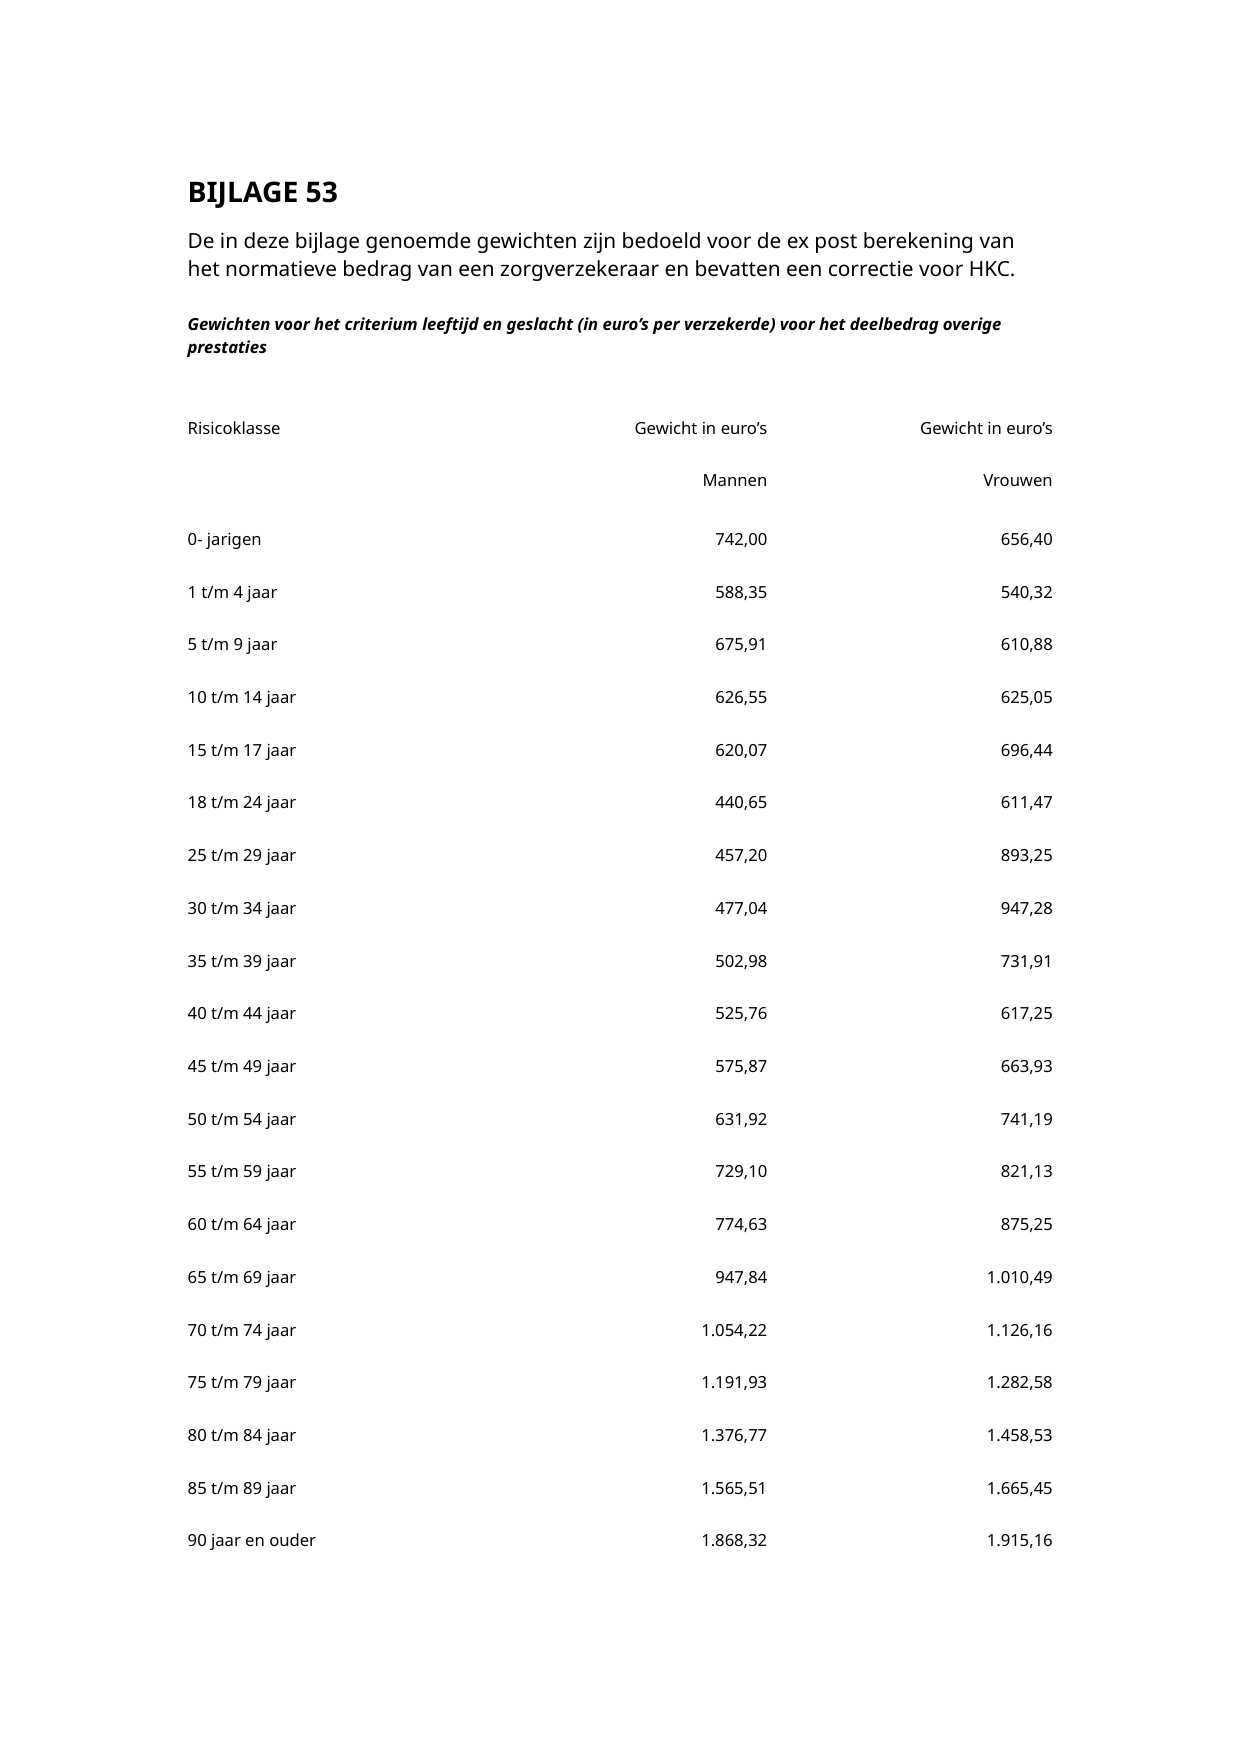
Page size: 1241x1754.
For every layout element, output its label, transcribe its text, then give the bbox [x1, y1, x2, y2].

table_cell 1.191,93 [482, 1371, 767, 1423]
table_cell 1.010,49 [767, 1265, 1053, 1318]
table_cell 75 t/m 79 jaar [188, 1371, 482, 1423]
table_cell 729,10 [482, 1160, 767, 1213]
text De in deze bijlage genoemde gewichten zijn bedoeld voor de ex post berekening van het normatieve bedrag van een zorgverzekeraar en bevatten een correctie voor HKC. [187, 226, 1053, 283]
table_cell 1.126,16 [767, 1318, 1053, 1371]
table_cell 625,05 [767, 686, 1053, 738]
table_cell 0- jarigen [188, 528, 482, 580]
table_cell 611,47 [767, 791, 1053, 844]
table_cell 440,65 [482, 791, 767, 844]
table_cell 1.868,32 [482, 1529, 767, 1582]
subtitle BIJLAGE 53 [187, 172, 1053, 211]
table_cell 85 t/m 89 jaar [188, 1476, 482, 1529]
table_cell 610,88 [767, 633, 1053, 686]
table_cell 947,28 [767, 896, 1053, 949]
table_cell 65 t/m 69 jaar [188, 1265, 482, 1318]
table_header Gewicht in euro’s [482, 416, 767, 469]
table_cell Vrouwen [767, 469, 1053, 527]
table_cell 588,35 [482, 580, 767, 633]
table_cell 696,44 [767, 738, 1053, 791]
table_cell 5 t/m 9 jaar [188, 633, 482, 686]
table_cell 675,91 [482, 633, 767, 686]
table_cell 1.915,16 [767, 1529, 1053, 1582]
table_cell 10 t/m 14 jaar [188, 686, 482, 738]
table_cell 742,00 [482, 528, 767, 580]
table_cell 774,63 [482, 1213, 767, 1265]
table_cell 1.665,45 [767, 1476, 1053, 1529]
table_cell 18 t/m 24 jaar [188, 791, 482, 844]
table_cell 1.565,51 [482, 1476, 767, 1529]
table_cell 1.458,53 [767, 1424, 1053, 1476]
table_cell 525,76 [482, 1002, 767, 1054]
table_cell 55 t/m 59 jaar [188, 1160, 482, 1213]
table_cell 25 t/m 29 jaar [188, 844, 482, 896]
table_cell 893,25 [767, 844, 1053, 896]
table_cell 575,87 [482, 1055, 767, 1107]
table_cell 875,25 [767, 1213, 1053, 1265]
table_cell 741,19 [767, 1107, 1053, 1160]
table_cell Mannen [482, 469, 767, 527]
table_cell 620,07 [482, 738, 767, 791]
table_cell 1.054,22 [482, 1318, 767, 1371]
table_cell 947,84 [482, 1265, 767, 1318]
table_cell 502,98 [482, 949, 767, 1002]
table_cell [188, 469, 482, 527]
table_cell 656,40 [767, 528, 1053, 580]
table_cell 731,91 [767, 949, 1053, 1002]
table_cell 626,55 [482, 686, 767, 738]
table_cell 90 jaar en ouder [188, 1529, 482, 1582]
table_cell 663,93 [767, 1055, 1053, 1107]
text Gewichten voor het criterium leeftijd en geslacht (in euro’s per verzekerde) voor het deelbedrag overige prestaties [187, 313, 1053, 358]
table_cell 45 t/m 49 jaar [188, 1055, 482, 1107]
table_cell 40 t/m 44 jaar [188, 1002, 482, 1054]
table_cell 631,92 [482, 1107, 767, 1160]
table_cell 1.282,58 [767, 1371, 1053, 1423]
table_header Risicoklasse [188, 416, 482, 469]
table_cell 80 t/m 84 jaar [188, 1424, 482, 1476]
table_cell 60 t/m 64 jaar [188, 1213, 482, 1265]
table_cell 35 t/m 39 jaar [188, 949, 482, 1002]
table_cell 1.376,77 [482, 1424, 767, 1476]
table_cell 477,04 [482, 896, 767, 949]
table_header Gewicht in euro’s [767, 416, 1053, 469]
table_cell 617,25 [767, 1002, 1053, 1054]
table_cell 70 t/m 74 jaar [188, 1318, 482, 1371]
table_cell 15 t/m 17 jaar [188, 738, 482, 791]
table_cell 50 t/m 54 jaar [188, 1107, 482, 1160]
table_cell 30 t/m 34 jaar [188, 896, 482, 949]
table_cell 1 t/m 4 jaar [188, 580, 482, 633]
table_cell 457,20 [482, 844, 767, 896]
table_cell 821,13 [767, 1160, 1053, 1213]
table_cell 540,32 [767, 580, 1053, 633]
